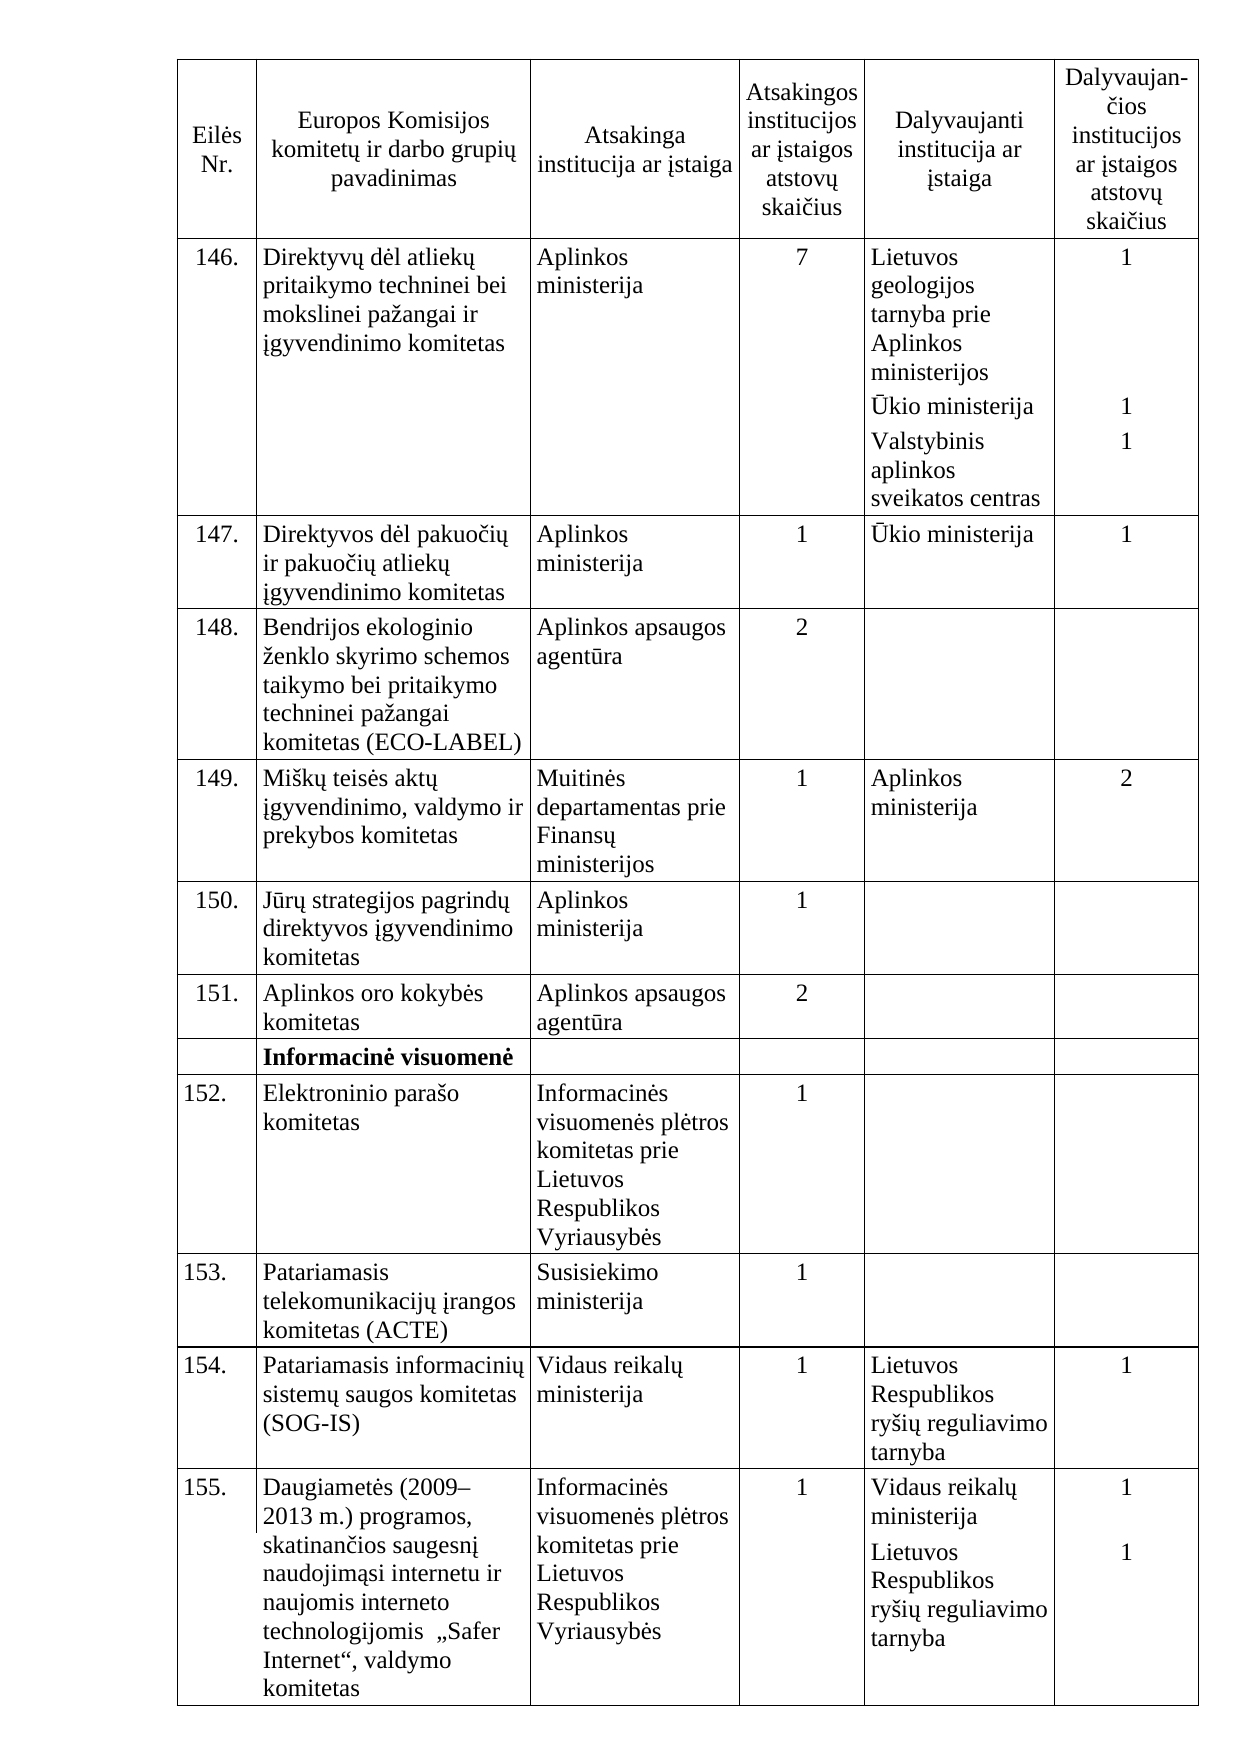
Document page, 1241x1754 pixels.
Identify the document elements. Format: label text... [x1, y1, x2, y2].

table_cell 1 [740, 516, 864, 608]
table_cell Aplinkos ministerija [531, 882, 739, 974]
table_cell Susisiekimo ministerija [531, 1254, 739, 1346]
table_cell 1 [1055, 1469, 1198, 1533]
table_cell 1 [740, 1075, 864, 1253]
table_cell 1 [1055, 1348, 1198, 1468]
table_cell 2 [740, 975, 864, 1038]
table_cell 146. [178, 239, 256, 388]
table_cell [1055, 1254, 1198, 1346]
table_cell Muitinės departamentas prie Finansų ministerijos [531, 760, 739, 881]
table_cell 1 [1055, 389, 1198, 423]
table_header Atsakingos institucijos ar įstaigos atstovų skaičius [740, 60, 864, 238]
table_header Eilės Nr. [178, 60, 256, 238]
table_cell 154. [178, 1348, 256, 1468]
table_cell [865, 1075, 1054, 1253]
table_cell [257, 389, 530, 423]
table_cell 152. [178, 1075, 256, 1253]
table_cell Informacinė visuomenė [257, 1039, 530, 1074]
table_cell [178, 423, 256, 515]
table_cell 1 [740, 760, 864, 881]
table_cell Direktyvos dėl pakuočių ir pakuočių atliekų įgyvendinimo komitetas [257, 516, 530, 608]
table_cell [178, 1533, 257, 1705]
table_cell 148. [178, 609, 256, 759]
table_cell [740, 423, 864, 515]
table_cell Direktyvų dėl atliekų pritaikymo techninei bei mokslinei pažangai ir įgyvendinimo komitetas [257, 239, 530, 388]
table_header Europos Komisijos komitetų ir darbo grupių pavadinimas [257, 60, 530, 238]
table_cell [865, 1254, 1054, 1346]
table_cell [1055, 609, 1198, 759]
table_cell Bendrijos ekologinio ženklo skyrimo schemos taikymo bei pritaikymo techninei pažangai komitetas (ECO-LABEL) [257, 609, 530, 759]
table_cell [740, 1533, 864, 1705]
table_cell 150. [178, 882, 256, 974]
table_cell Patariamasis informacinių sistemų saugos komitetas (SOG-IS) [257, 1348, 530, 1468]
table_cell 1 [740, 1254, 864, 1346]
table_cell Aplinkos apsaugos agentūra [531, 975, 739, 1038]
table_cell Informacinės visuomenės plėtros komitetas prie Lietuvos Respublikos Vyriausybės [531, 1075, 739, 1253]
table_cell Jūrų strategijos pagrindų direktyvos įgyvendinimo komitetas [257, 882, 530, 974]
table_cell 1 [1055, 516, 1198, 608]
table_cell 155. [178, 1469, 256, 1533]
table_cell [257, 423, 530, 515]
table_cell 1 [740, 1348, 864, 1468]
table_cell Valstybinis aplinkos sveikatos centras [865, 423, 1054, 515]
table_cell 147. [178, 516, 256, 608]
table_cell [865, 609, 1054, 759]
table_cell Patariamasis telekomunikacijų įrangos komitetas (ACTE) [257, 1254, 530, 1346]
table_cell 1 [1055, 239, 1198, 388]
table_cell Ūkio ministerija [865, 516, 1054, 608]
table_cell 149. [178, 760, 256, 881]
table_cell [740, 389, 864, 423]
table_cell Miškų teisės aktų įgyvendinimo, valdymo ir prekybos komitetas [257, 760, 530, 881]
table_cell 1 [740, 882, 864, 974]
table_cell [740, 1039, 864, 1074]
table_cell Aplinkos apsaugos agentūra [531, 609, 739, 759]
table_cell [865, 1039, 1054, 1074]
table_cell Aplinkos ministerija [865, 760, 1054, 881]
table_cell [178, 389, 256, 423]
table_cell Aplinkos oro kokybės komitetas [257, 975, 530, 1038]
table_cell [531, 1039, 739, 1074]
table_cell [865, 975, 1054, 1038]
table_cell Daugiametės (2009–2013 m.) programos, skatinančios saugesnį naudojimąsi internetu ir naujomis interneto technologijomis „Safer Internet“, valdymo komitetas [257, 1469, 530, 1705]
table_cell 153. [178, 1254, 256, 1346]
table_cell Lietuvos geologijos tarnyba prie Aplinkos ministerijos [865, 239, 1054, 388]
table_cell Lietuvos Respublikos ryšių reguliavimo tarnyba [865, 1348, 1054, 1468]
table_cell 1 [1055, 1533, 1198, 1705]
table_cell Aplinkos ministerija [531, 516, 739, 608]
table_cell [531, 389, 739, 423]
table_cell Lietuvos Respublikos ryšių reguliavimo tarnyba [865, 1533, 1054, 1705]
table_cell 151. [178, 975, 256, 1038]
table_cell [1055, 882, 1198, 974]
table_cell 2 [740, 609, 864, 759]
table_cell [178, 1039, 256, 1074]
table_cell [1055, 975, 1198, 1038]
table_cell Vidaus reikalų ministerija [531, 1348, 739, 1468]
table_cell Elektroninio parašo komitetas [257, 1075, 530, 1253]
table_cell Informacinės visuomenės plėtros komitetas prie Lietuvos Respublikos Vyriausybės [531, 1469, 739, 1705]
table_header Atsakinga institucija ar įstaiga [531, 60, 739, 238]
table_cell 1 [740, 1469, 864, 1533]
table_header Dalyvaujanti institucija ar įstaiga [865, 60, 1054, 238]
table_cell Aplinkos ministerija [531, 239, 739, 388]
table_cell Vidaus reikalų ministerija [865, 1469, 1054, 1533]
table_cell 2 [1055, 760, 1198, 881]
table_cell [1055, 1075, 1198, 1253]
table_cell 7 [740, 239, 864, 388]
table_cell [531, 423, 739, 515]
table_cell [1055, 1039, 1198, 1074]
table_cell [865, 882, 1054, 974]
table_cell 1 [1055, 423, 1198, 515]
table_cell Ūkio ministerija [865, 389, 1054, 423]
table_header Dalyvaujan-čios institucijos ar įstaigos atstovų skaičius [1055, 60, 1198, 238]
